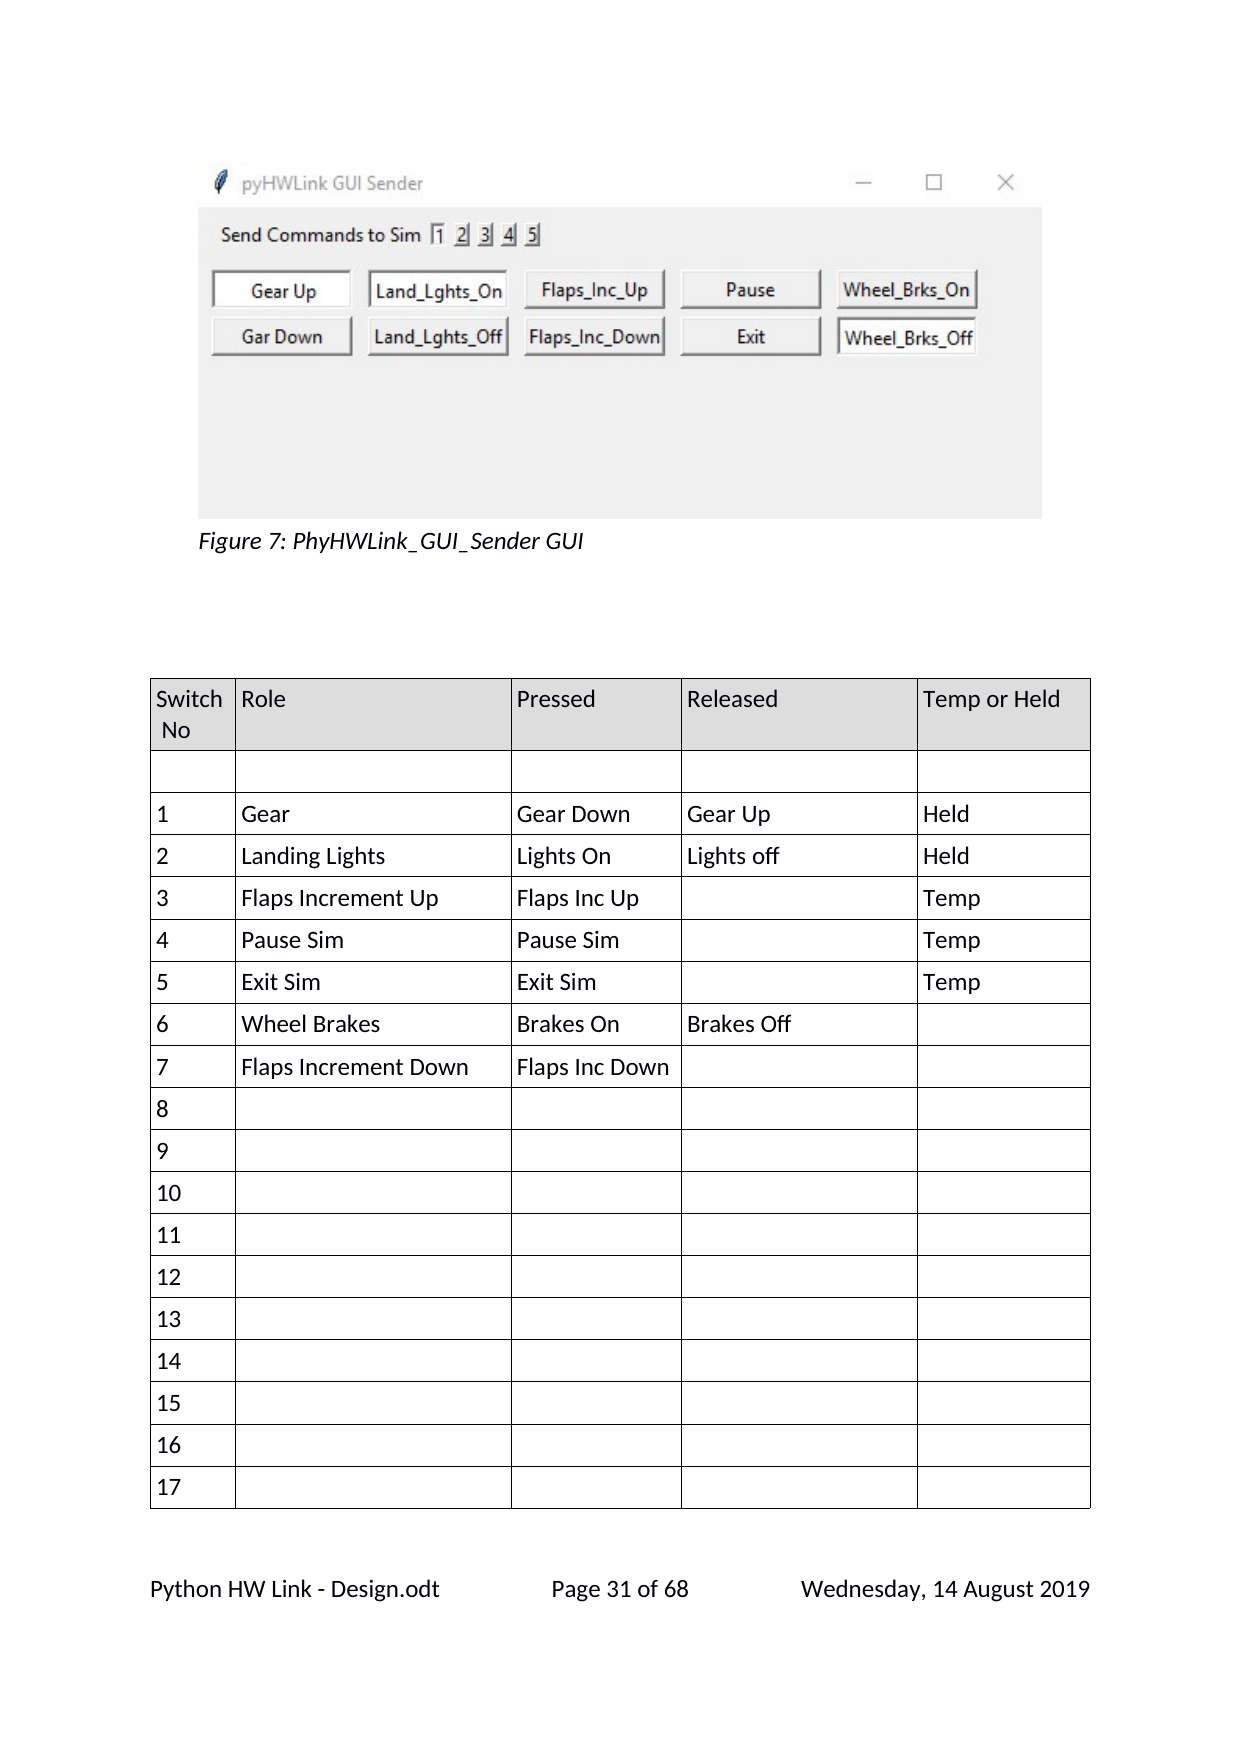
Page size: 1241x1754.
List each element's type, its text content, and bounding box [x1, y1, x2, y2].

table_cell 7 [151, 1046, 235, 1087]
table_header Released [682, 679, 917, 750]
table_cell [682, 1256, 917, 1297]
table_cell [682, 1214, 917, 1255]
table_cell [918, 1004, 1090, 1045]
table_cell Flaps Inc Up [512, 877, 681, 918]
table_cell [236, 1172, 511, 1213]
table_cell 8 [151, 1088, 235, 1129]
table_cell [918, 1298, 1090, 1339]
table_cell [236, 1340, 511, 1381]
table_cell [512, 1088, 681, 1129]
table_cell [512, 1214, 681, 1255]
table_header Role [236, 679, 511, 750]
table_cell 9 [151, 1130, 235, 1171]
table_header Pressed [512, 679, 681, 750]
table_cell [512, 1172, 681, 1213]
table_cell [512, 1130, 681, 1171]
table_cell [236, 1256, 511, 1297]
table_cell Held [918, 835, 1090, 876]
table_cell [512, 1467, 681, 1508]
table_cell 16 [151, 1425, 235, 1466]
table_cell Flaps Increment Down [236, 1046, 511, 1087]
table_cell [512, 1382, 681, 1423]
table_cell [918, 1340, 1090, 1381]
table_cell [918, 1467, 1090, 1508]
table_cell [682, 1046, 917, 1087]
table_cell Brakes On [512, 1004, 681, 1045]
table_cell [236, 1214, 511, 1255]
table_header Temp or Held [918, 679, 1090, 750]
table_cell 1 [151, 793, 235, 834]
table_cell [151, 751, 235, 792]
text Figure 7: PhyHWLink_GUI_Sender GUI [198, 519, 1042, 556]
table_cell 11 [151, 1214, 235, 1255]
table_cell [918, 751, 1090, 792]
table_cell [682, 877, 917, 918]
table_cell [236, 1425, 511, 1466]
table_cell 17 [151, 1467, 235, 1508]
table_cell [236, 1088, 511, 1129]
table_cell [682, 920, 917, 961]
table_cell Wheel Brakes [236, 1004, 511, 1045]
table_cell Exit Sim [236, 962, 511, 1003]
table_cell [236, 1298, 511, 1339]
table_cell [512, 1298, 681, 1339]
table_cell [236, 1130, 511, 1171]
table_cell [918, 1382, 1090, 1423]
table_cell [682, 1172, 917, 1213]
table_cell 3 [151, 877, 235, 918]
picture [198, 162, 1042, 519]
table_cell Gear [236, 793, 511, 834]
table_cell Brakes Off [682, 1004, 917, 1045]
table_cell Pause Sim [512, 920, 681, 961]
table_cell [682, 1088, 917, 1129]
table_cell [236, 1382, 511, 1423]
table_cell Flaps Inc Down [512, 1046, 681, 1087]
table_cell [512, 1340, 681, 1381]
table_cell [682, 1130, 917, 1171]
table_cell Exit Sim [512, 962, 681, 1003]
table_cell Gear Up [682, 793, 917, 834]
table_cell [918, 1130, 1090, 1171]
table_cell 14 [151, 1340, 235, 1381]
table_cell [682, 1340, 917, 1381]
table_cell [512, 1425, 681, 1466]
table_cell [918, 1046, 1090, 1087]
table_cell Lights off [682, 835, 917, 876]
table_cell 15 [151, 1382, 235, 1423]
table_cell [236, 1467, 511, 1508]
table_cell Flaps Increment Up [236, 877, 511, 918]
table_cell [918, 1425, 1090, 1466]
table_cell [918, 1214, 1090, 1255]
table_cell 10 [151, 1172, 235, 1213]
table_cell Gear Down [512, 793, 681, 834]
table_cell Temp [918, 920, 1090, 961]
table_cell [512, 751, 681, 792]
table_cell [682, 1382, 917, 1423]
table_cell Temp [918, 962, 1090, 1003]
table_cell 5 [151, 962, 235, 1003]
table_cell 13 [151, 1298, 235, 1339]
table_cell [682, 751, 917, 792]
table_cell [918, 1256, 1090, 1297]
table_cell Pause Sim [236, 920, 511, 961]
table_cell [918, 1088, 1090, 1129]
table_cell 12 [151, 1256, 235, 1297]
table_cell [918, 1172, 1090, 1213]
table_cell [682, 1425, 917, 1466]
table_cell [512, 1256, 681, 1297]
table_cell 2 [151, 835, 235, 876]
table_cell Held [918, 793, 1090, 834]
table_cell [682, 1298, 917, 1339]
table_cell [682, 962, 917, 1003]
table_cell Temp [918, 877, 1090, 918]
table_cell 6 [151, 1004, 235, 1045]
table_cell 4 [151, 920, 235, 961]
table_cell [236, 751, 511, 792]
table_cell Lights On [512, 835, 681, 876]
table_cell [682, 1467, 917, 1508]
table_header Switch No [151, 679, 235, 750]
table_cell Landing Lights [236, 835, 511, 876]
